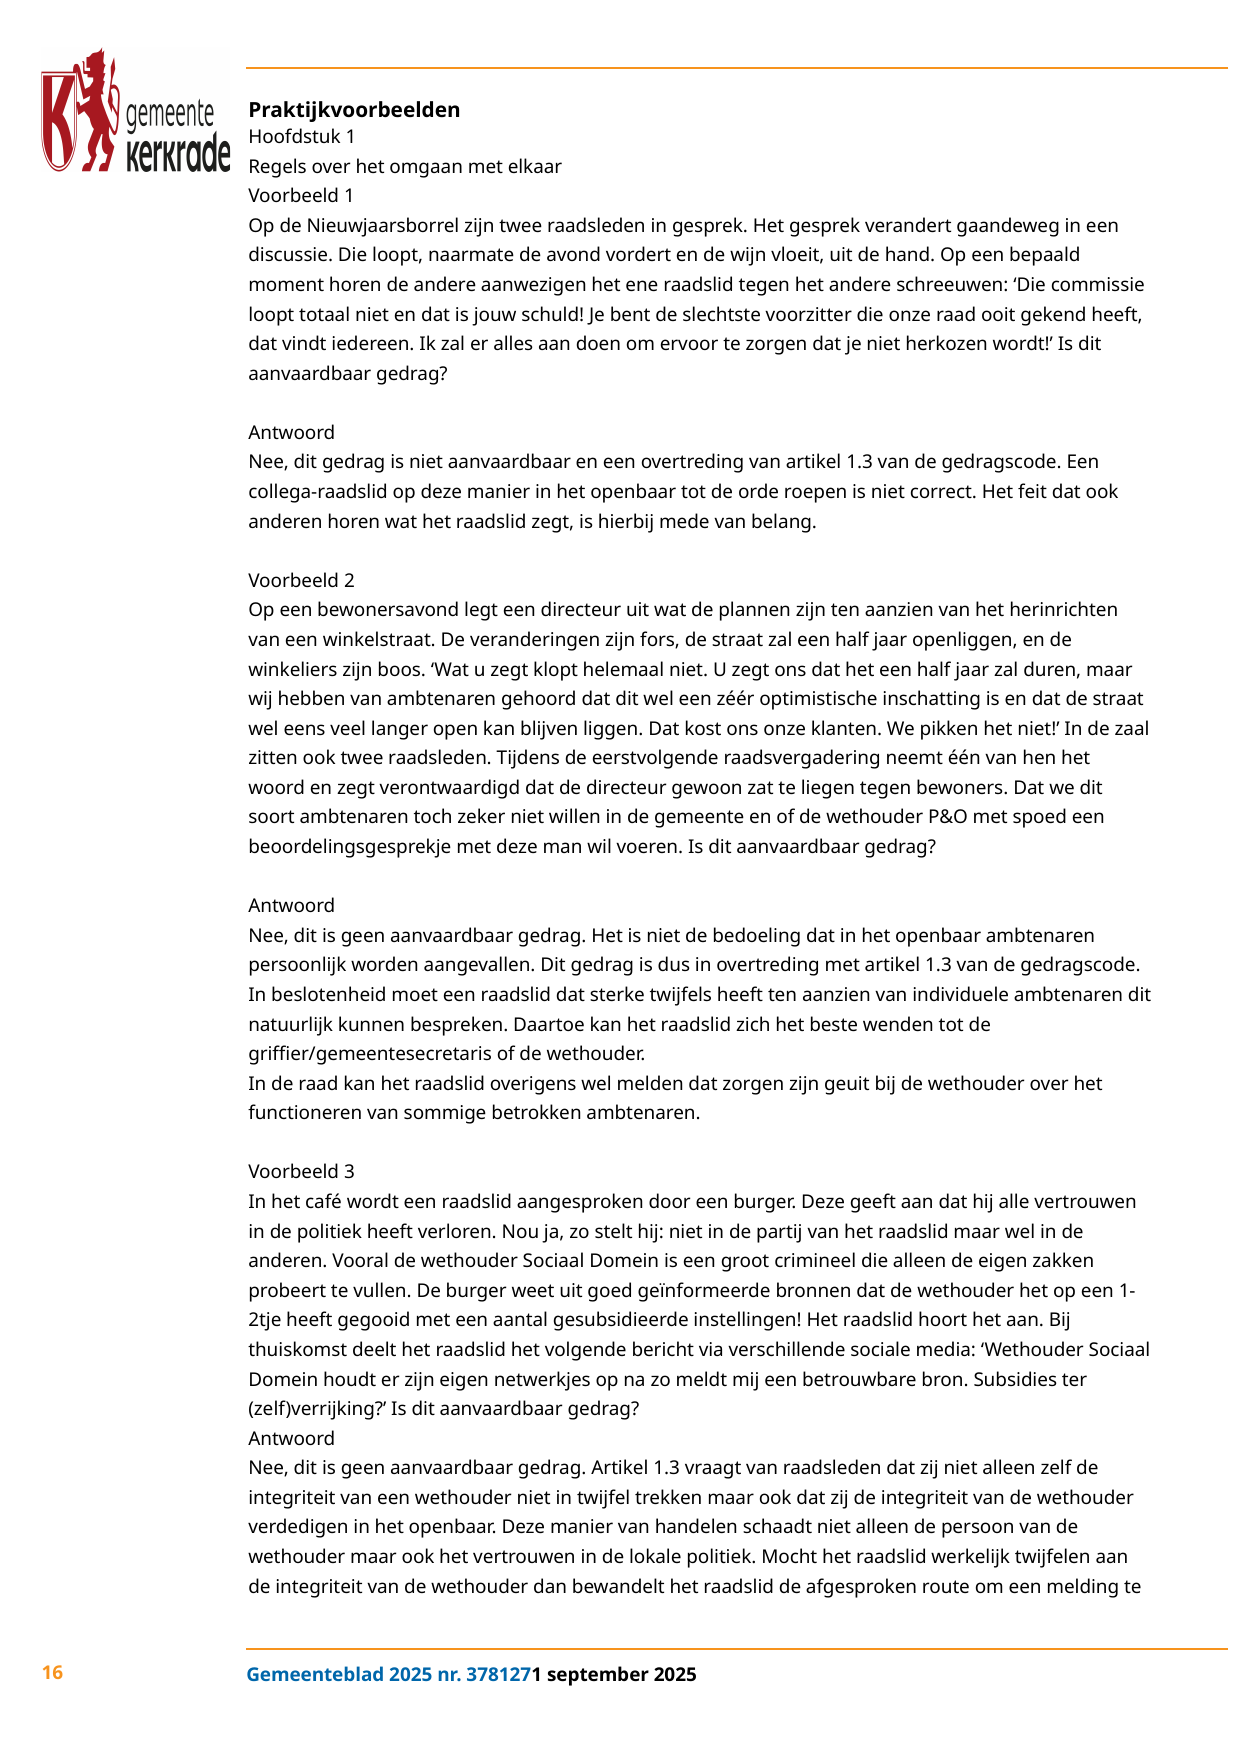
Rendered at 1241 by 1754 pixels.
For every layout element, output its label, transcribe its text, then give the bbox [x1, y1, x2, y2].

text Voorbeeld 2 [248, 567, 1152, 593]
text Voorbeeld 3 [248, 1159, 1152, 1184]
text Hoofdstuk 1 [248, 123, 1152, 149]
text Regels over het omgaan met elkaar [248, 153, 1152, 179]
text Nee, dit is geen aanvaardbaar gedrag. Artikel 1.3 vraagt van raadsleden dat zij niet alleen zelf de integriteit van een wethouder niet in twijfel trekken maar ook dat zij de integriteit van de wethouder verdedigen in het openbaar. Deze manier van handelen schaadt niet alleen de persoon van de wethouder maar ook het vertrouwen in de lokale politiek. Mocht het raadslid werkelijk twijfelen aan de integriteit van de wethouder dan bewandelt het raadslid de afgesproken route om een melding te [248, 1454, 1152, 1599]
picture [41, 47, 231, 172]
text Op de Nieuwjaarsborrel zijn twee raadsleden in gesprek. Het gesprek verandert gaandeweg in een discussie. Die loopt, naarmate de avond vordert en de wijn vloeit, uit de hand. Op een bepaald moment horen de andere aanwezigen het ene raadslid tegen het andere schreeuwen: ‘Die commissie loopt totaal niet en dat is jouw schuld! Je bent de slechtste voorzitter die onze raad ooit gekend heeft, dat vindt iedereen. Ik zal er alles aan doen om ervoor te zorgen dat je niet herkozen wordt!’ Is dit aanvaardbaar gedrag? [248, 212, 1152, 386]
text Op een bewonersavond legt een directeur uit wat de plannen zijn ten aanzien van het herinrichten van een winkelstraat. De veranderingen zijn fors, de straat zal een half jaar openliggen, en de winkeliers zijn boos. ‘Wat u zegt klopt helemaal niet. U zegt ons dat het een half jaar zal duren, maar wij hebben van ambtenaren gehoord dat dit wel een zéér optimistische inschatting is en dat de straat wel eens veel langer open kan blijven liggen. Dat kost ons onze klanten. We pikken het niet!’ In de zaal zitten ook twee raadsleden. Tijdens de eerstvolgende raadsvergadering neemt één van hen het woord en zegt verontwaardigd dat de directeur gewoon zat te liegen tegen bewoners. Dat we dit soort ambtenaren toch zeker niet willen in de gemeente en of de wethouder P&O met spoed een beoordelingsgesprekje met deze man wil voeren. Is dit aanvaardbaar gedrag? [248, 597, 1152, 859]
text Voorbeeld 1 [248, 182, 1152, 208]
text Antwoord [248, 1425, 1152, 1451]
text Nee, dit is geen aanvaardbaar gedrag. Het is niet de bedoeling dat in het openbaar ambtenaren persoonlijk worden aangevallen. Dit gedrag is dus in overtreding met artikel 1.3 van de gedragscode. In beslotenheid moet een raadslid dat sterke twijfels heeft ten aanzien van individuele ambtenaren dit natuurlijk kunnen bespreken. Daartoe kan het raadslid zich het beste wenden tot de griffier/gemeentesecretaris of de wethouder. [248, 922, 1152, 1066]
text In het café wordt een raadslid aangesproken door een burger. Deze geeft aan dat hij alle vertrouwen in de politiek heeft verloren. Nou ja, zo stelt hij: niet in de partij van het raadslid maar wel in de anderen. Vooral de wethouder Sociaal Domein is een groot crimineel die alleen de eigen zakken probeert te vullen. De burger weet uit goed geïnformeerde bronnen dat de wethouder het op een 1-2tje heeft gegooid met een aantal gesubsidieerde instellingen! Het raadslid hoort het aan. Bij thuiskomst deelt het raadslid het volgende bericht via verschillende sociale media: ‘Wethouder Sociaal Domein houdt er zijn eigen netwerkjes op na zo meldt mij een betrouwbare bron. Subsidies ter (zelf)verrijking?’ Is dit aanvaardbaar gedrag? [248, 1188, 1152, 1421]
text Antwoord [248, 419, 1152, 445]
text In de raad kan het raadslid overigens wel melden dat zorgen zijn geuit bij de wethouder over het functioneren van sommige betrokken ambtenaren. [248, 1070, 1152, 1125]
text Antwoord [248, 892, 1152, 918]
text Nee, dit gedrag is niet aanvaardbaar en een overtreding van artikel 1.3 van de gedragscode. Een collega-raadslid op deze manier in het openbaar tot de orde roepen is niet correct. Het feit dat ook anderen horen wat het raadslid zegt, is hierbij mede van belang. [248, 449, 1152, 534]
text Praktijkvoorbeelden [248, 95, 1152, 123]
